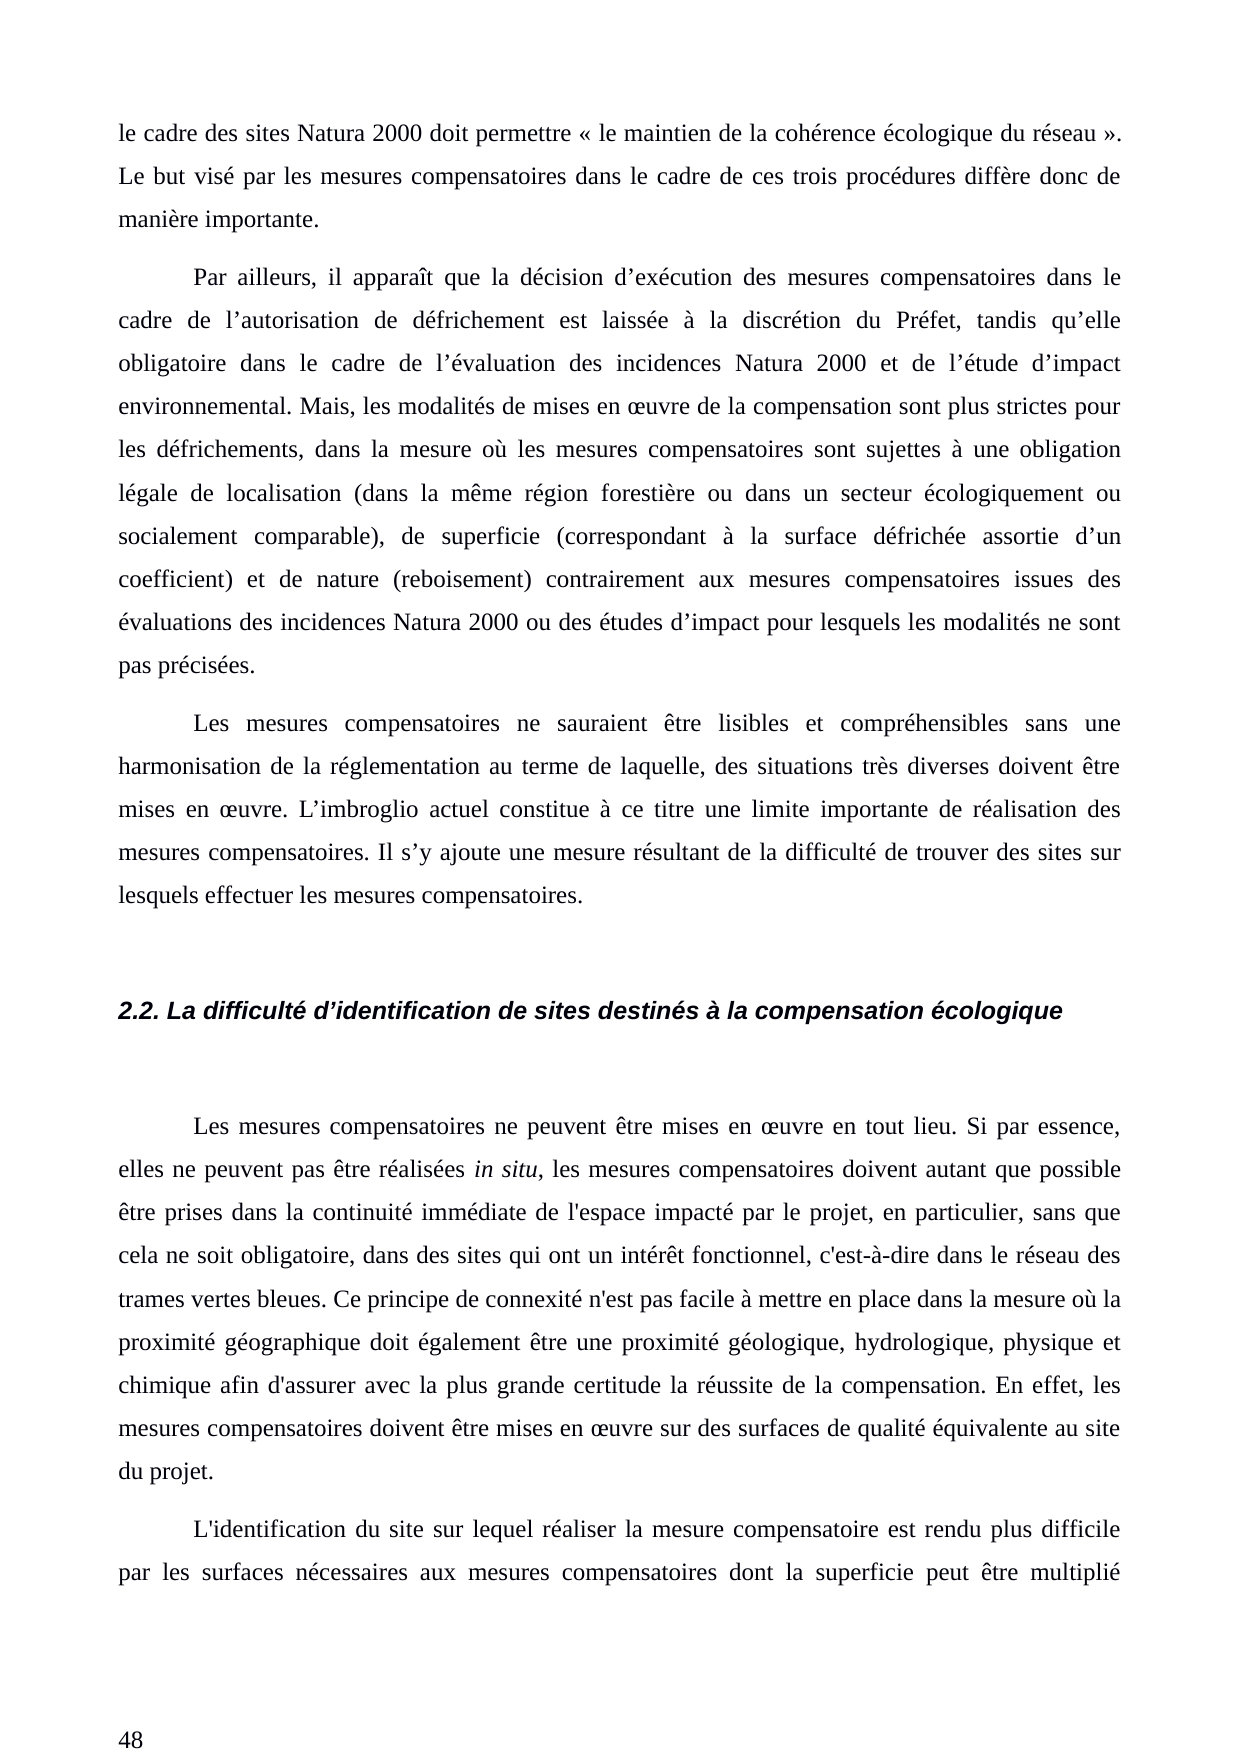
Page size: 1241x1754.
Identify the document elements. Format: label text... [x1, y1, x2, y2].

text 2.2. La difficulté d’identification de sites destinés à la compensation écologique [118, 996, 1122, 1024]
text Les mesures compensatoires ne sauraient être lisibles et compréhensibles sans une harmonisation de la réglementation au terme de laquelle, des situations très diverses doivent être mises en œuvre. L’imbroglio actuel constitue à ce titre une limite importante de réalisation des mesures compensatoires. Il s’y ajoute une mesure résultant de la difficulté de trouver des sites sur lesquels effectuer les mesures compensatoires. [118, 708, 1122, 909]
text le cadre des sites Natura 2000 doit permettre « le maintien de la cohérence écologique du réseau ». Le but visé par les mesures compensatoires dans le cadre de ces trois procédures diffère donc de manière importante. [118, 118, 1122, 233]
text Par ailleurs, il apparaît que la décision d’exécution des mesures compensatoires dans le cadre de l’autorisation de défrichement est laissée à la discrétion du Préfet, tandis qu’elle obligatoire dans le cadre de l’évaluation des incidences Natura 2000 et de l’étude d’impact environnemental. Mais, les modalités de mises en œuvre de la compensation sont plus strictes pour les défrichements, dans la mesure où les mesures compensatoires sont sujettes à une obligation légale de localisation (dans la même région forestière ou dans un secteur écologiquement ou socialement comparable), de superficie (correspondant à la surface défrichée assortie d’un coefficient) et de nature (reboisement) contrairement aux mesures compensatoires issues des évaluations des incidences Natura 2000 ou des études d’impact pour lesquels les modalités ne sont pas précisées. [118, 262, 1122, 679]
text L'identification du site sur lequel réaliser la mesure compensatoire est rendu plus difficile par les surfaces nécessaires aux mesures compensatoires dont la superficie peut être multiplié [118, 1514, 1122, 1586]
text Les mesures compensatoires ne peuvent être mises en œuvre en tout lieu. Si par essence, elles ne peuvent pas être réalisées in situ, les mesures compensatoires doivent autant que possible être prises dans la continuité immédiate de l'espace impacté par le projet, en particulier, sans que cela ne soit obligatoire, dans des sites qui ont un intérêt fonctionnel, c'est-à-dire dans le réseau des trames vertes bleues. Ce principe de connexité n'est pas facile à mettre en place dans la mesure où la proximité géographique doit également être une proximité géologique, hydrologique, physique et chimique afin d'assurer avec la plus grande certitude la réussite de la compensation. En effet, les mesures compensatoires doivent être mises en œuvre sur des surfaces de qualité équivalente au site du projet. [118, 1111, 1122, 1485]
